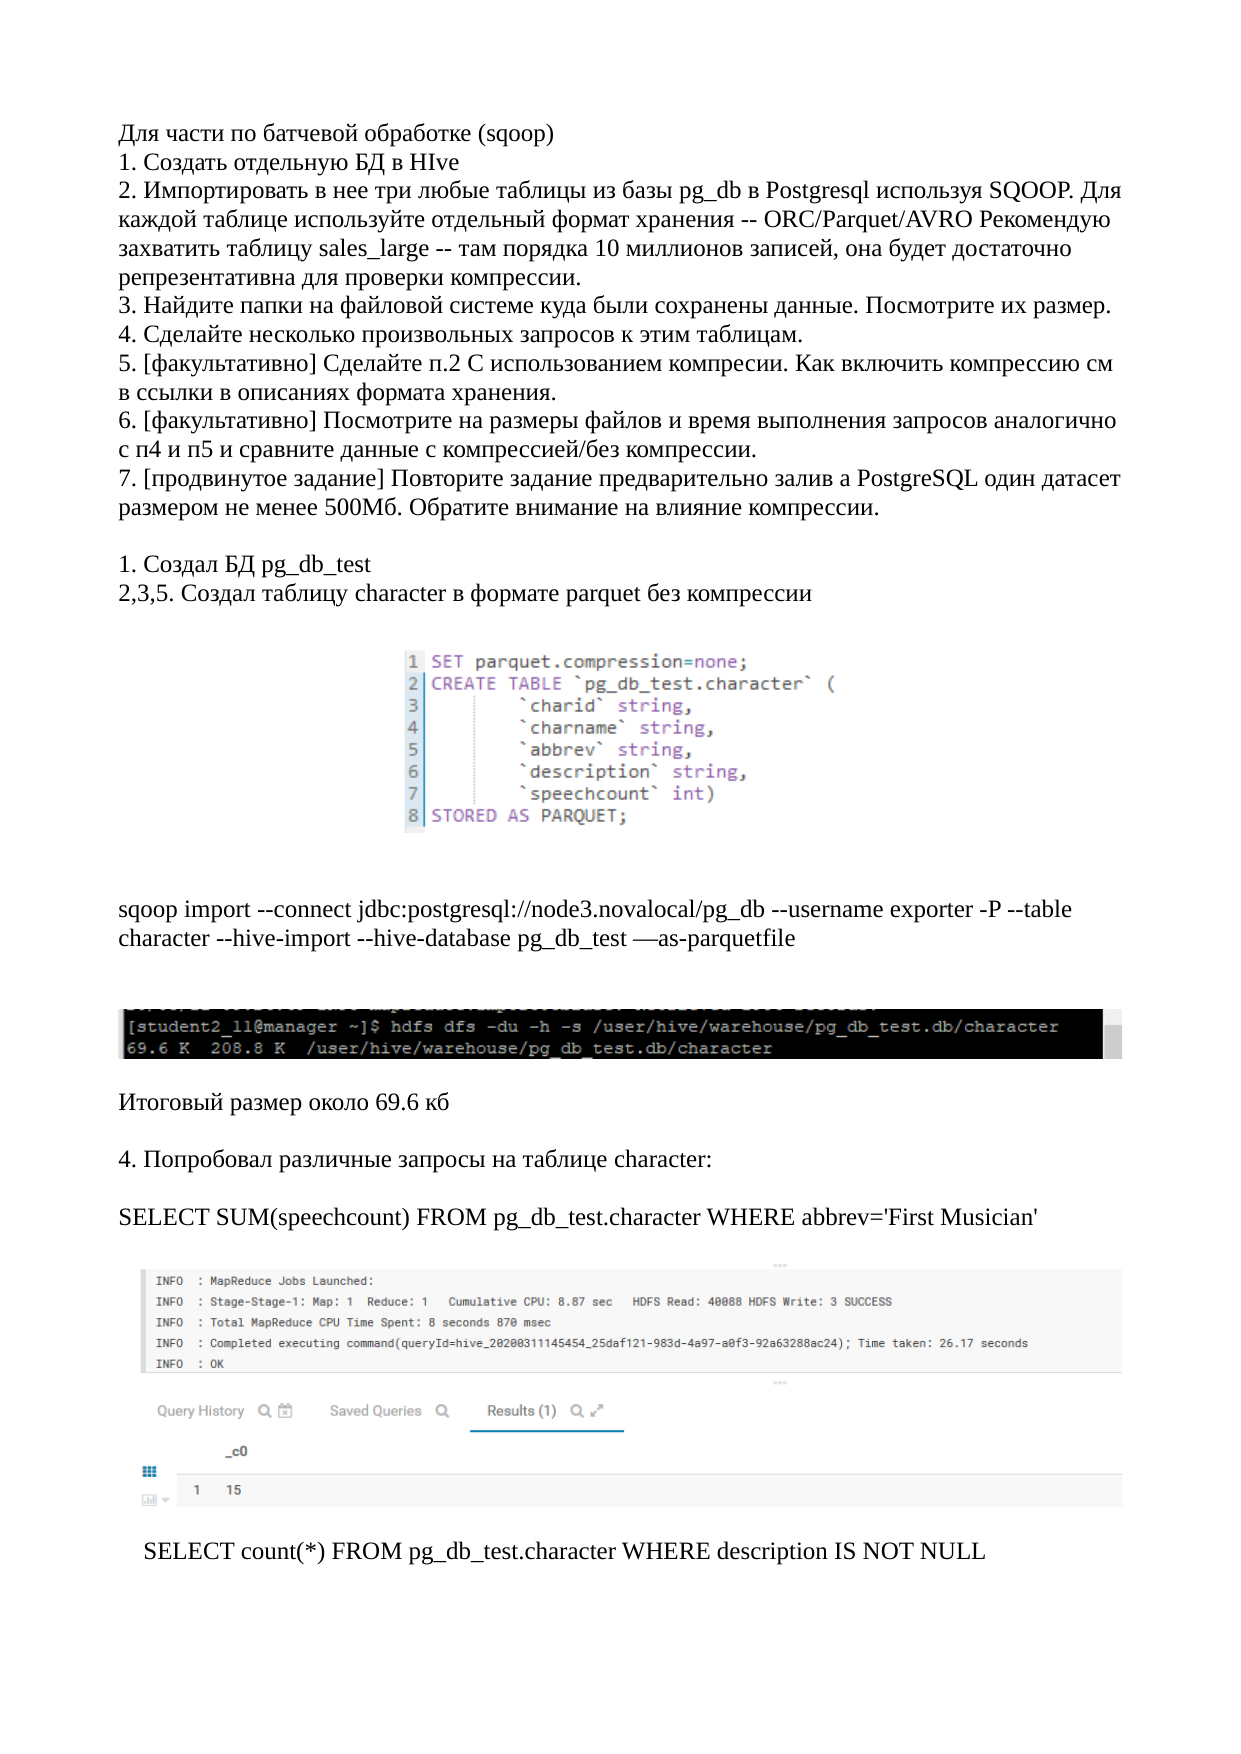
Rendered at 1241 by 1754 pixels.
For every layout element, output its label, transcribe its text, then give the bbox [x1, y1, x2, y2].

text sqoop import --connect jdbc:postgresql://node3.novalocal/pg_db --username exporter -P --table character --hive-import --hive-database pg_db_test —as-parquetfile [118, 894, 1122, 952]
text Для части по батчевой обработке (sqoop) [118, 118, 1122, 147]
text 4. Попробовал различные запросы на таблице character: [118, 1144, 1122, 1173]
picture [118, 1259, 1123, 1508]
text SELECT SUM(speechcount) FROM pg_db_test.character WHERE abbrev='First Musician' [118, 1202, 1122, 1231]
text SELECT count(*) FROM pg_db_test.character WHERE description IS NOT NULL [118, 1536, 1122, 1565]
text 1. Создал БД pg_db_test [118, 549, 1122, 578]
picture [394, 635, 846, 833]
text 1. Создать отдельную БД в HIve 2. Импортировать в нее три любые таблицы из базы pg_db в Postgresql используя SQOOP. Для каждой таблице используйте отдельный формат хранения -- ORC/Parquet/AVRO Рекомендую захватить таблицу sales_large -- там порядка 10 миллионов записей, она будет достаточно репрезентативна для проверки компрессии. 3. Найдите папки на файловой системе куда были сохранены данные. Посмотрите их размер. 4. Сделайте несколько произвольных запросов к этим таблицам. 5. [факультативно] Сделайте п.2 С использованием компресии. Как включить компрессию см в ссылки в описаниях формата хранения. 6. [факультативно] Посмотрите на размеры файлов и время выполнения запросов аналогично с п4 и п5 и сравните данные с компрессией/без компрессии. 7. [продвинутое задание] Повторите задание предварительно залив а PostgreSQL один датасет размером не менее 500Мб. Обратите внимание на влияние компрессии. [118, 147, 1122, 521]
text 2,3,5. Создал таблицу character в формате parquet без компрессии [118, 578, 1122, 607]
picture [118, 1009, 1123, 1059]
text Итоговый размер около 69.6 кб [118, 1087, 1122, 1116]
